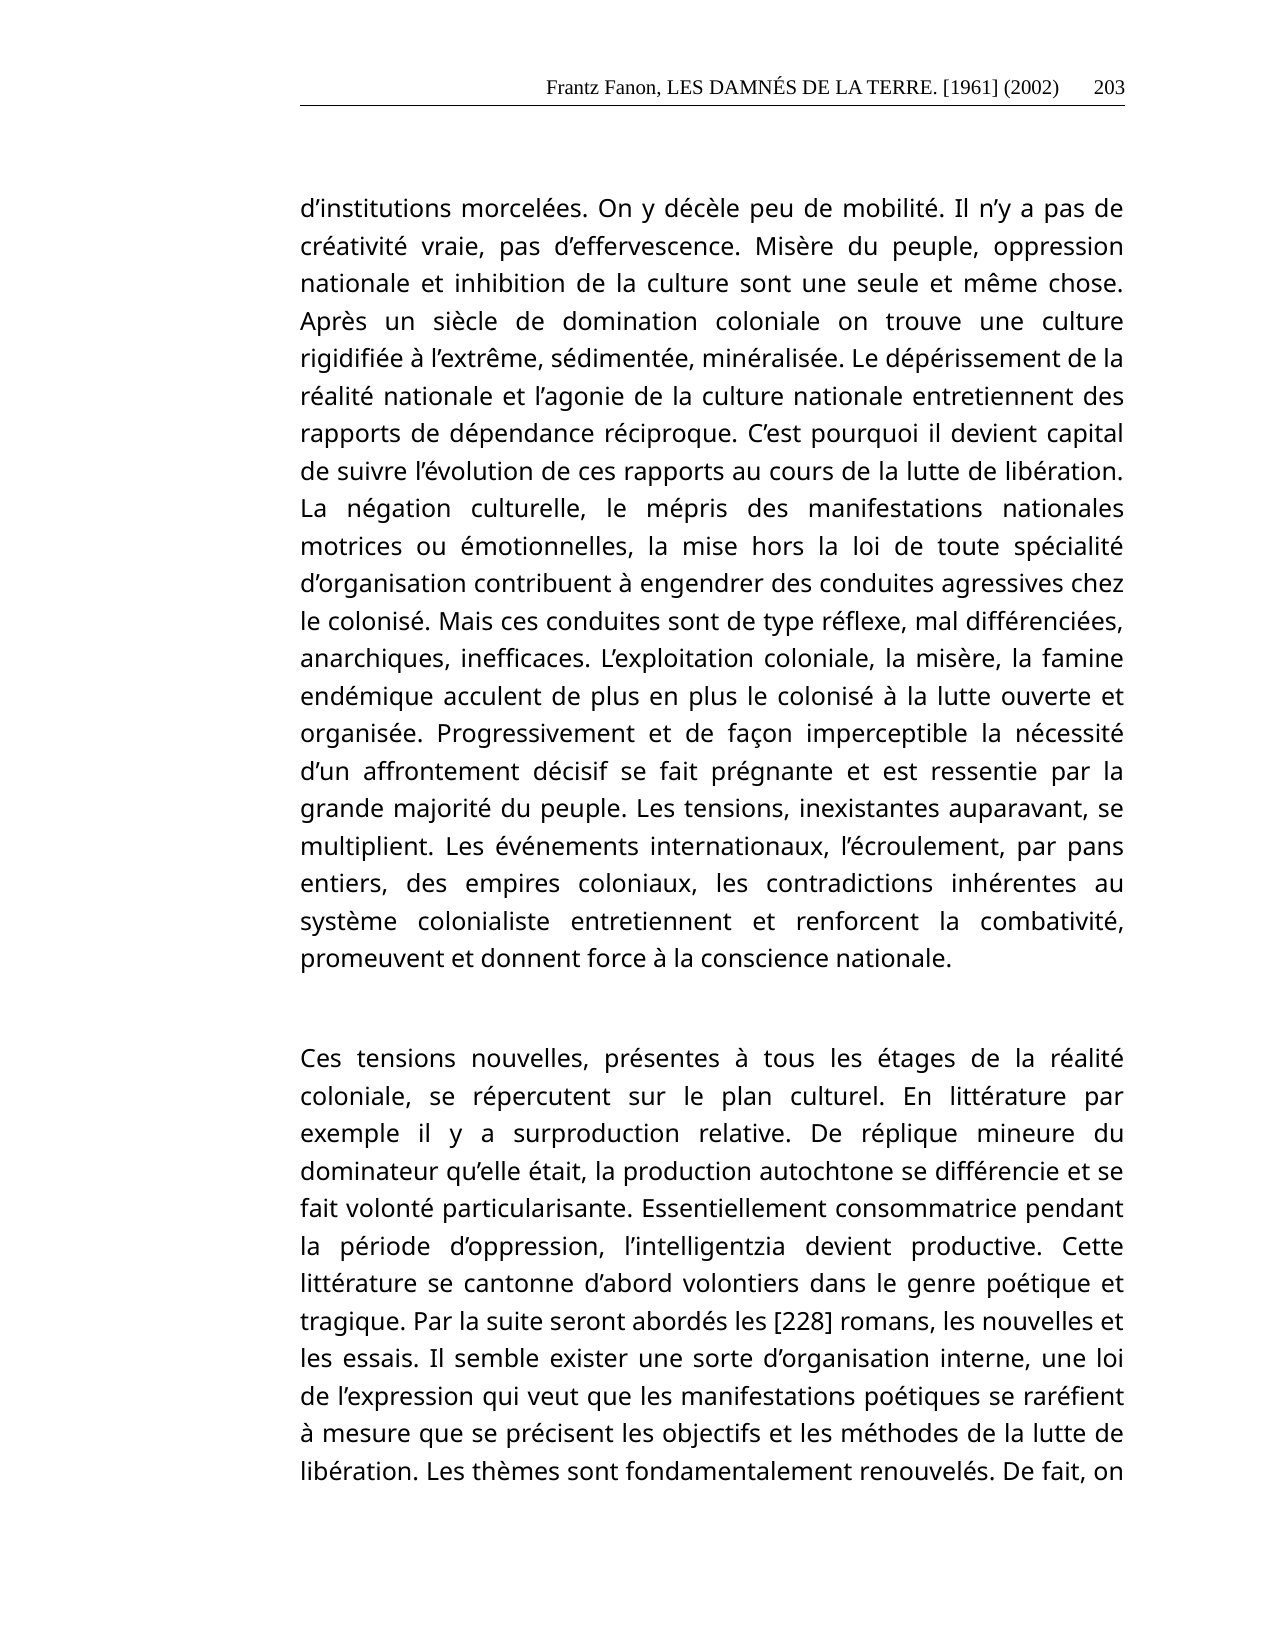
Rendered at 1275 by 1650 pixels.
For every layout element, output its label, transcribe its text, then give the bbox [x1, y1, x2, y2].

text Ces tensions nouvelles, présentes à tous les étages de la réalité coloniale, se répercutent sur le plan culturel. En littérature par exemple il y a surproduction relative. De réplique mineure du dominateur qu’elle était, la production autochtone se différencie et se fait volonté particularisante. Essentiellement consommatrice pendant la période d’oppression, l’intelligentzia devient productive. Cette littérature se cantonne d’abord volontiers dans le genre poétique et tragique. Par la suite seront abordés les [228] romans, les nouvelles et les essais. Il semble exister une sorte d’organisation interne, une loi de l’expression qui veut que les manifestations poétiques se raréfient à mesure que se précisent les objectifs et les méthodes de la lutte de libération. Les thèmes sont fondamentalement renouvelés. De fait, on [300, 1037, 1125, 1487]
text d’institutions morcelées. On y décèle peu de mobilité. Il n’y a pas de créativité vraie, pas d’effervescence. Misère du peuple, oppression nationale et inhibition de la culture sont une seule et même chose. Après un siècle de domination coloniale on trouve une culture rigidifiée à l’extrême, sédimentée, minéralisée. Le dépérissement de la réalité nationale et l’agonie de la culture nationale entretiennent des rapports de dépendance réciproque. C’est pourquoi il devient capital de suivre l’évolution de ces rapports au cours de la lutte de libération. La négation culturelle, le mépris des manifestations nationales motrices ou émotionnelles, la mise hors la loi de toute spécialité d’organisation contribuent à engendrer des conduites agressives chez le colonisé. Mais ces conduites sont de type réflexe, mal différenciées, anarchiques, inefficaces. L’exploitation coloniale, la misère, la famine endémique acculent de plus en plus le colonisé à la lutte ouverte et organisée. Progressivement et de façon imperceptible la nécessité d’un affrontement décisif se fait prégnante et est ressentie par la grande majorité du peuple. Les tensions, inexistantes auparavant, se multiplient. Les événements internationaux, l’écroulement, par pans entiers, des empires coloniaux, les contradictions inhérentes au système colonialiste entretiennent et renforcent la combativité, promeuvent et donnent force à la conscience nationale. [300, 187, 1125, 975]
